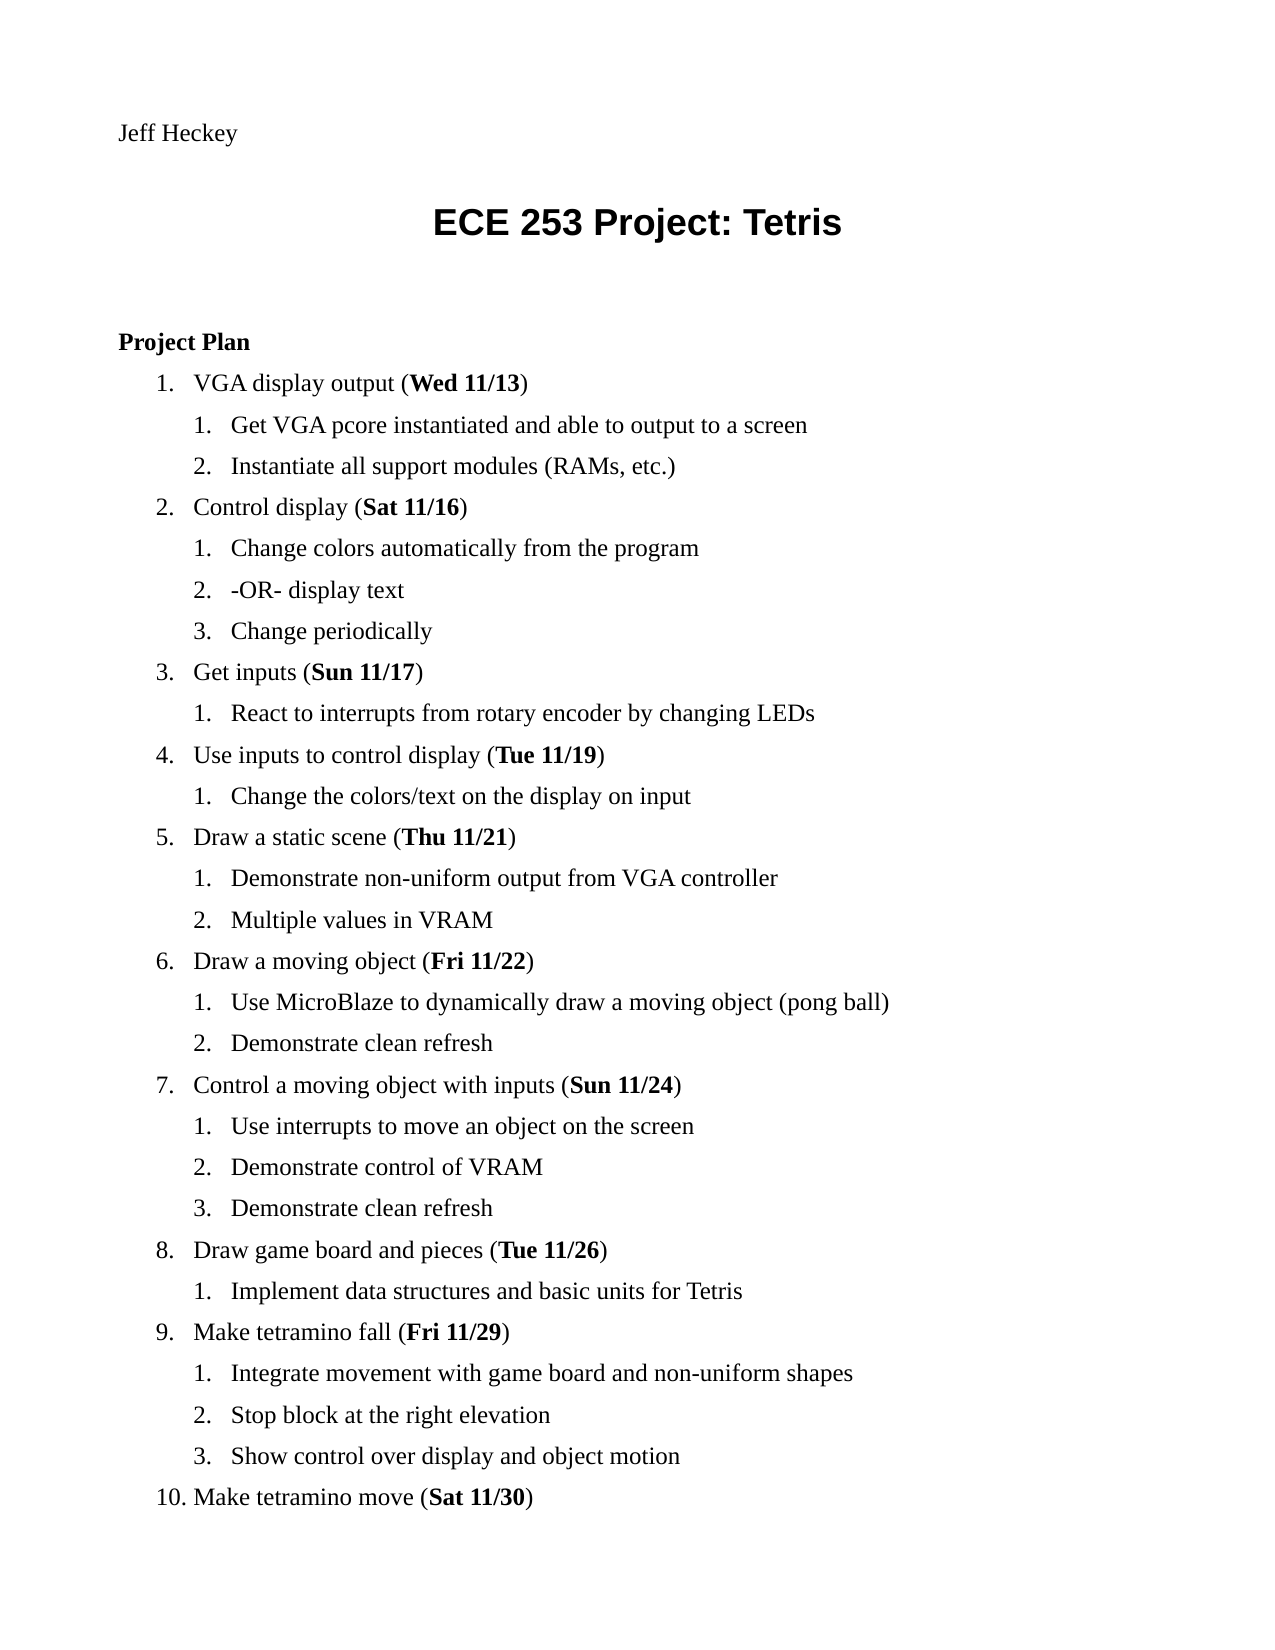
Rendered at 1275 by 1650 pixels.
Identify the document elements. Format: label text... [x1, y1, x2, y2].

list Multiple values in VRAM [193, 905, 1157, 933]
list React to interrupts from rotary encoder by changing LEDs [193, 698, 1157, 727]
list Make tetramino fall (Fri 11/29) [156, 1317, 1157, 1346]
list Change the colors/text on the display on input [193, 781, 1157, 810]
list Change colors automatically from the program [193, 533, 1157, 562]
list Draw game board and pieces (Tue 11/26) [156, 1235, 1157, 1263]
list Demonstrate clean refresh [193, 1193, 1157, 1222]
list Stop block at the right elevation [193, 1400, 1157, 1428]
list Draw a moving object (Fri 11/22) [156, 946, 1157, 975]
list Integrate movement with game board and non-uniform shapes [193, 1358, 1157, 1387]
list Get inputs (Sun 11/17) [156, 657, 1157, 686]
list Instantiate all support modules (RAMs, etc.) [193, 451, 1157, 480]
list Make tetramino move (Sat 11/30) [156, 1482, 1157, 1511]
list Demonstrate control of VRAM [193, 1152, 1157, 1181]
list Use MicroBlaze to dynamically draw a moving object (pong ball) [193, 987, 1157, 1016]
list Get VGA pcore instantiated and able to output to a screen [193, 410, 1157, 438]
list Control display (Sat 11/16) [156, 492, 1157, 521]
list Change periodically [193, 616, 1157, 645]
text Project Plan [118, 327, 1157, 356]
title ECE 253 Project: Tetris [118, 201, 1157, 244]
list Show control over display and object motion [193, 1441, 1157, 1470]
list Control a moving object with inputs (Sun 11/24) [156, 1070, 1157, 1098]
list Demonstrate clean refresh [193, 1028, 1157, 1057]
list Draw a static scene (Thu 11/21) [156, 822, 1157, 851]
list Use interrupts to move an object on the screen [193, 1111, 1157, 1140]
list Use inputs to control display (Tue 11/19) [156, 740, 1157, 768]
list VGA display output (Wed 11/13) [156, 368, 1157, 397]
list -OR- display text [193, 575, 1157, 603]
list Demonstrate non-uniform output from VGA controller [193, 863, 1157, 892]
list Implement data structures and basic units for Tetris [193, 1276, 1157, 1305]
text Jeff Heckey [118, 118, 1157, 147]
